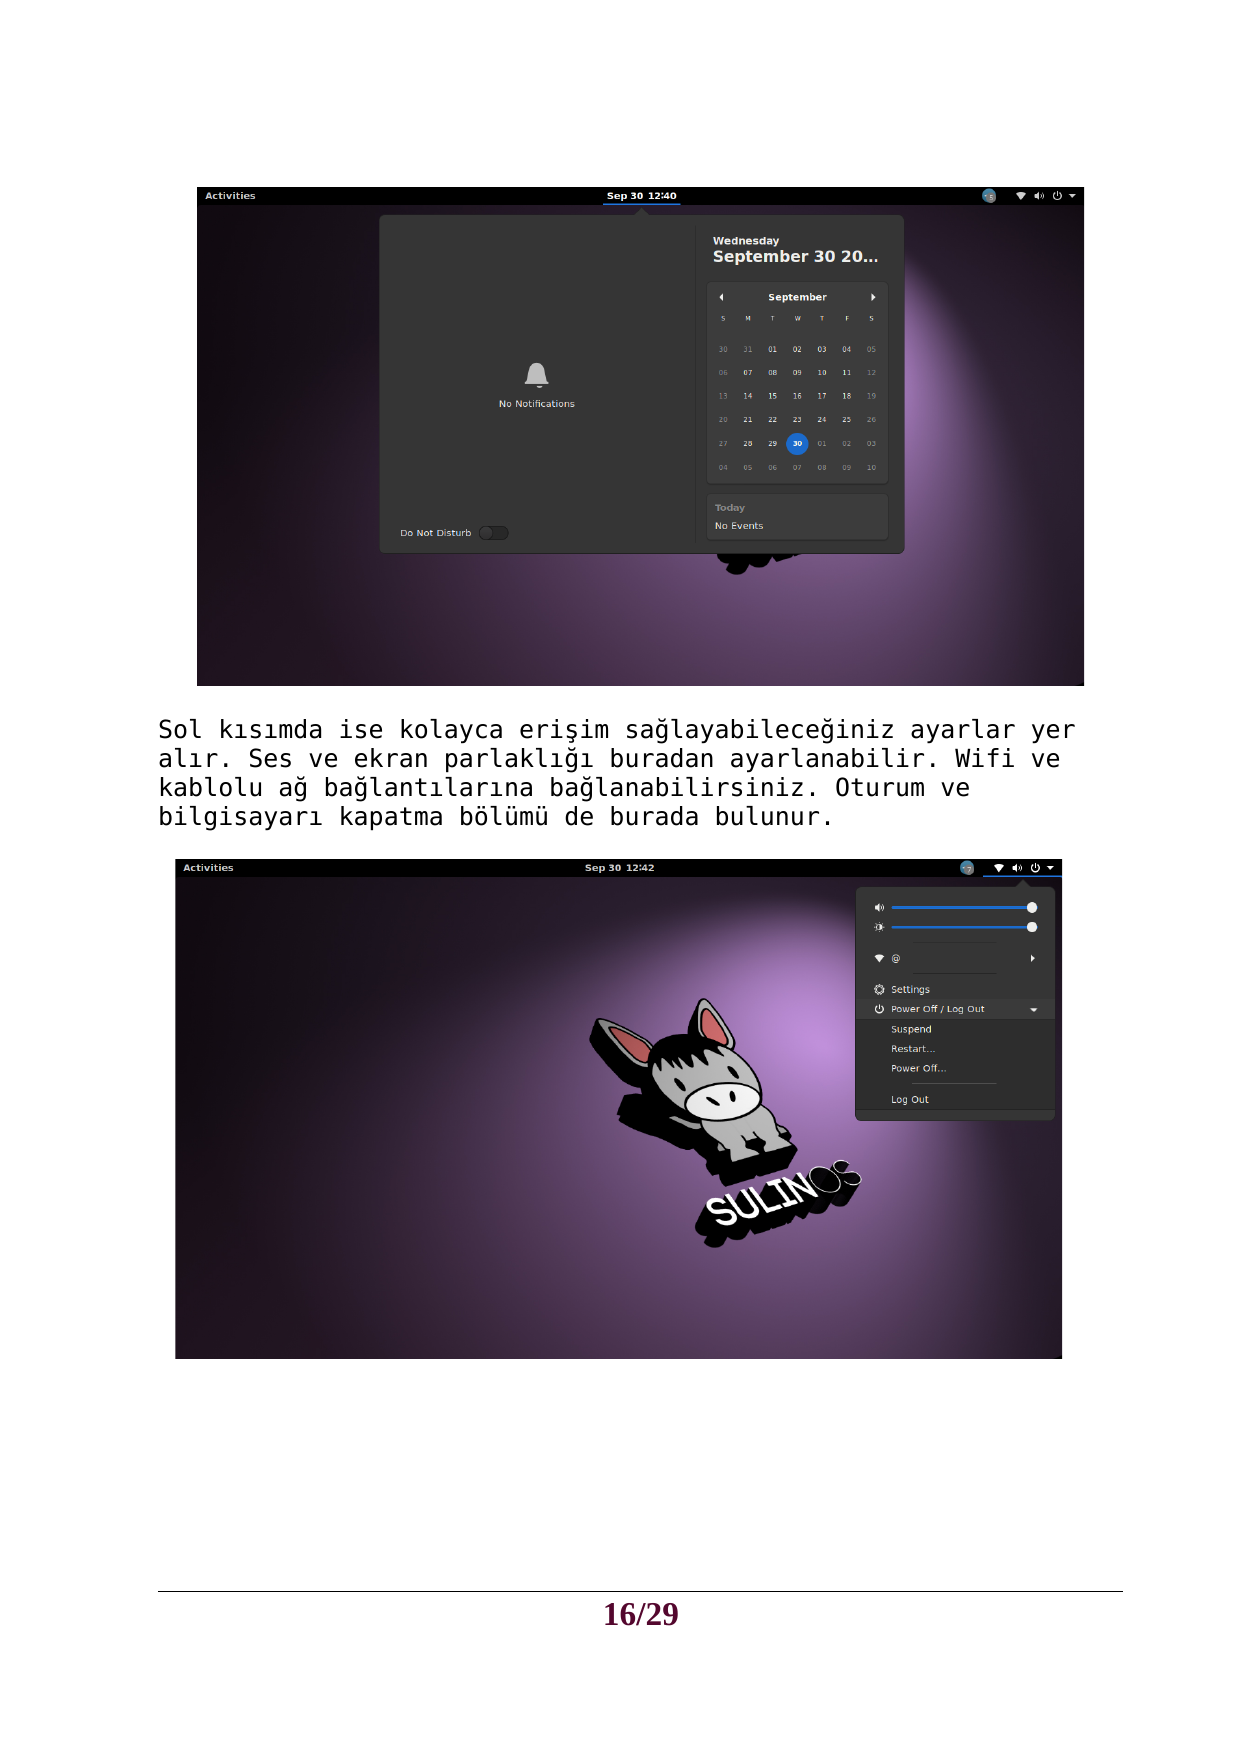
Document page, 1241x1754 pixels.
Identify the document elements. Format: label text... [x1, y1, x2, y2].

picture [175, 859, 1063, 1359]
picture [197, 187, 1085, 686]
text Sol kısımda ise kolayca erişim sağlayabileceğiniz ayarlar yer alır. Ses ve ekran parlaklığı buradan ayarlanabilir. Wifi ve kablolu ağ bağlantılarına bağlanabilirsiniz. Oturum ve bilgisayarı kapatma bölümü de burada bulunur. [158, 686, 1123, 832]
